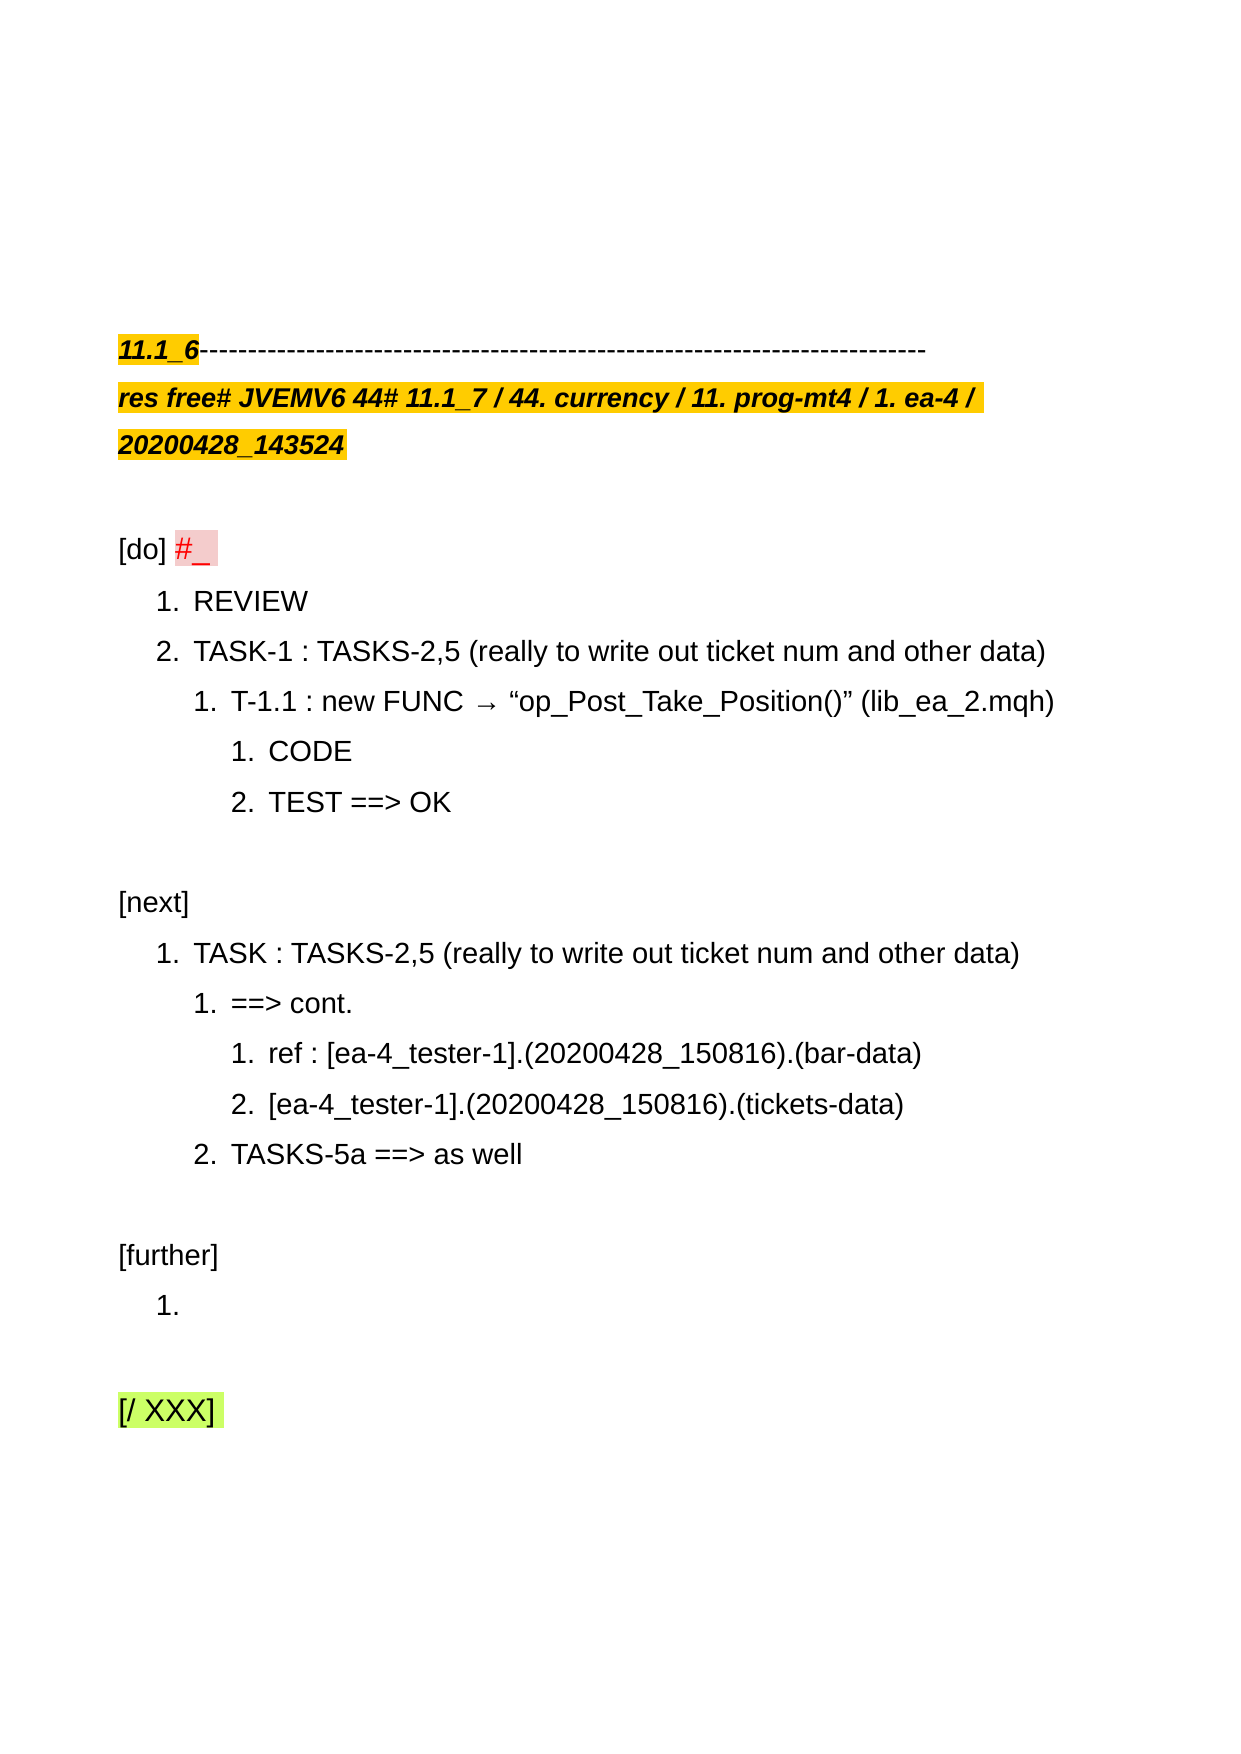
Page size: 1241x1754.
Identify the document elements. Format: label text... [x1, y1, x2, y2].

text res free# JVEMV6 44# 11.1_7 / 44. currency / 11. prog-mt4 / 1. ea-4 / 20200428_143524 [118, 382, 1122, 460]
list ref : [ea-4_tester-1].(20200428_150816).(bar-data) [231, 1036, 1122, 1070]
list TASK : TASKS-2,5 (really to write out ticket num and other data) [156, 936, 1122, 969]
text [do] #_ [118, 530, 1122, 566]
list CODE [231, 734, 1122, 768]
list TEST ==> OK [231, 785, 1122, 818]
list TASKS-5a ==> as well [193, 1137, 1122, 1171]
list TASK-1 : TASKS-2,5 (really to write out ticket num and other data) [156, 634, 1122, 667]
list ==> cont. [193, 986, 1122, 1019]
text [/ XXX] [118, 1338, 1122, 1428]
list T-1.1 : new FUNC → “op_Post_Take_Position()” (lib_ea_2.mqh) [193, 684, 1122, 718]
list REVIEW [156, 583, 1122, 617]
list [ea-4_tester-1].(20200428_150816).(tickets-data) [231, 1087, 1122, 1120]
text [further] [118, 1238, 1122, 1271]
text [next] [118, 885, 1122, 919]
text 11.1_6--------------------------------------------------------------------------- [118, 332, 1122, 365]
